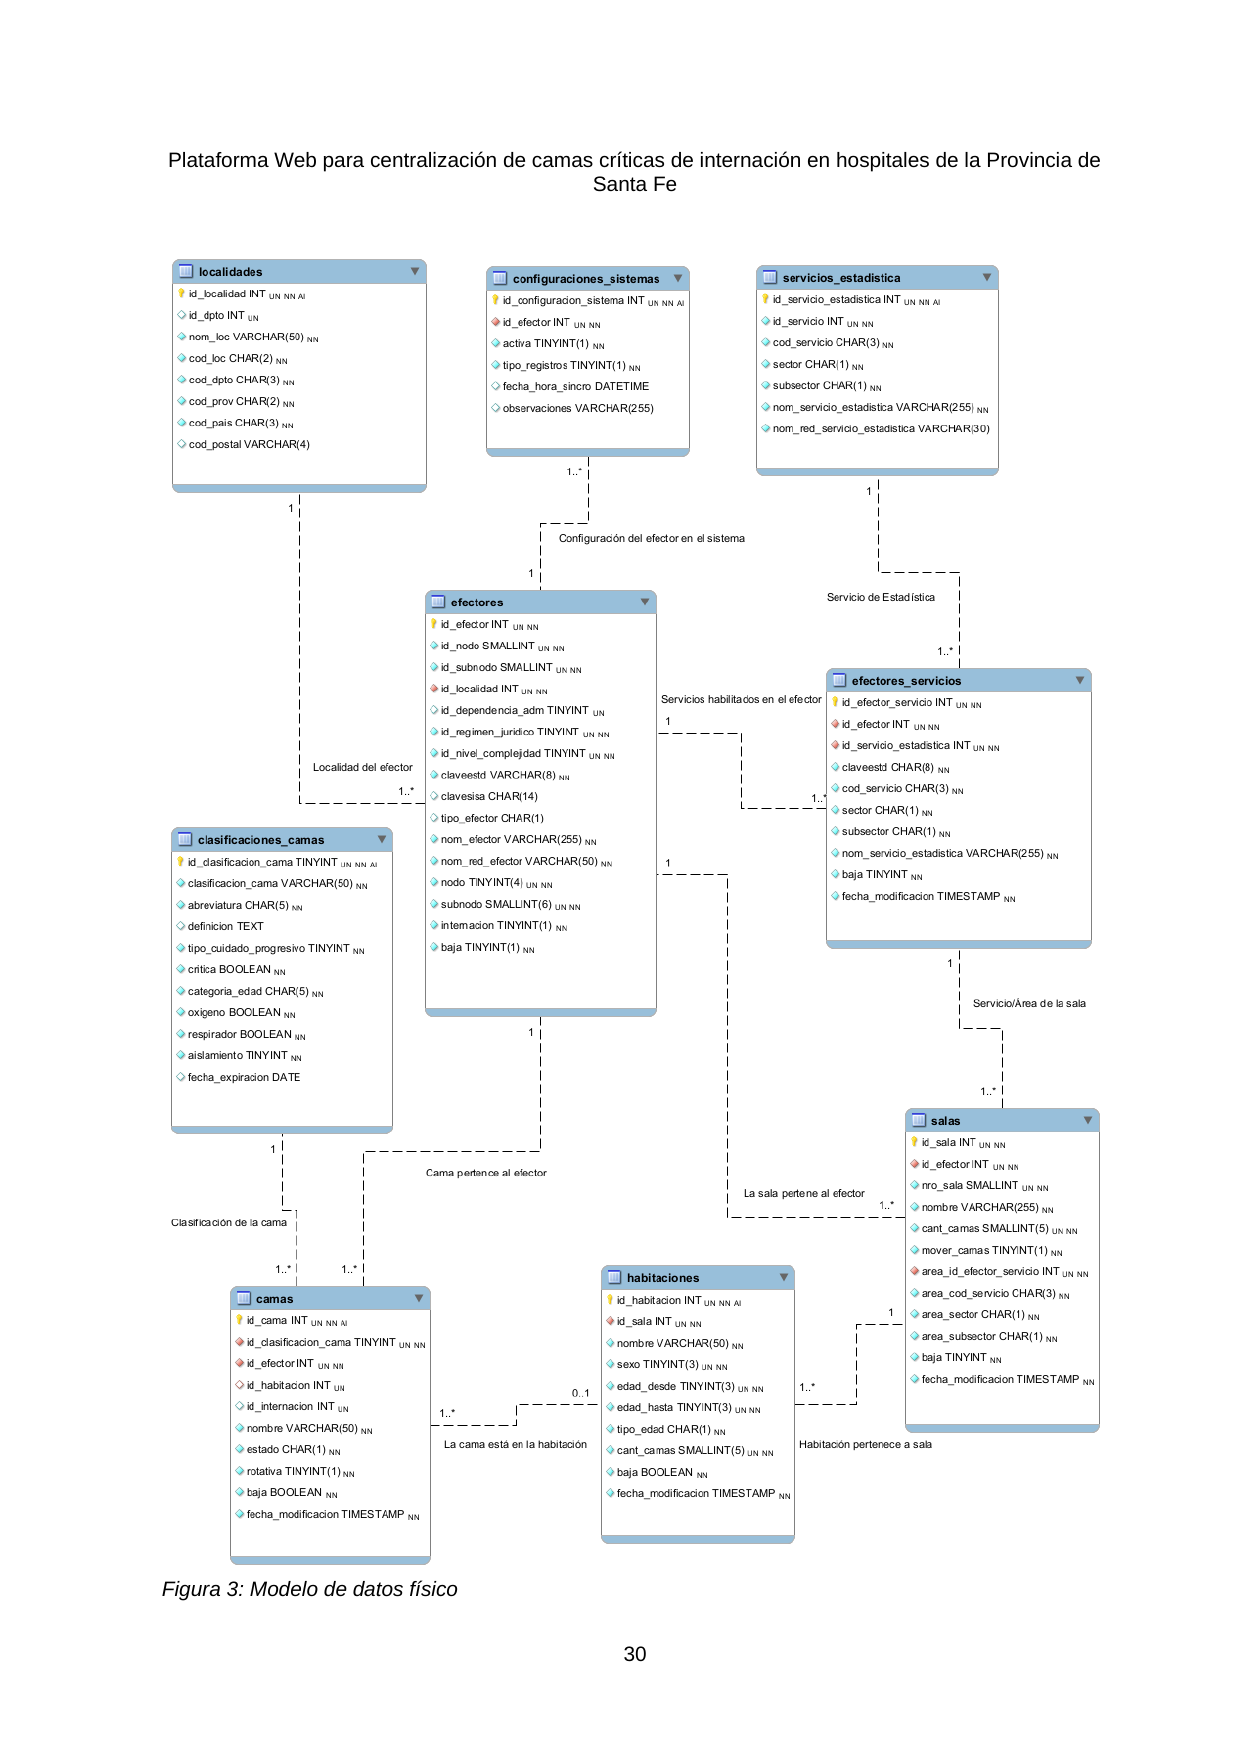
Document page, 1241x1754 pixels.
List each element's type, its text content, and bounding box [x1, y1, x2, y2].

picture [161, 249, 1108, 1573]
text Figura 3: Modelo de datos físico [162, 1573, 1108, 1601]
